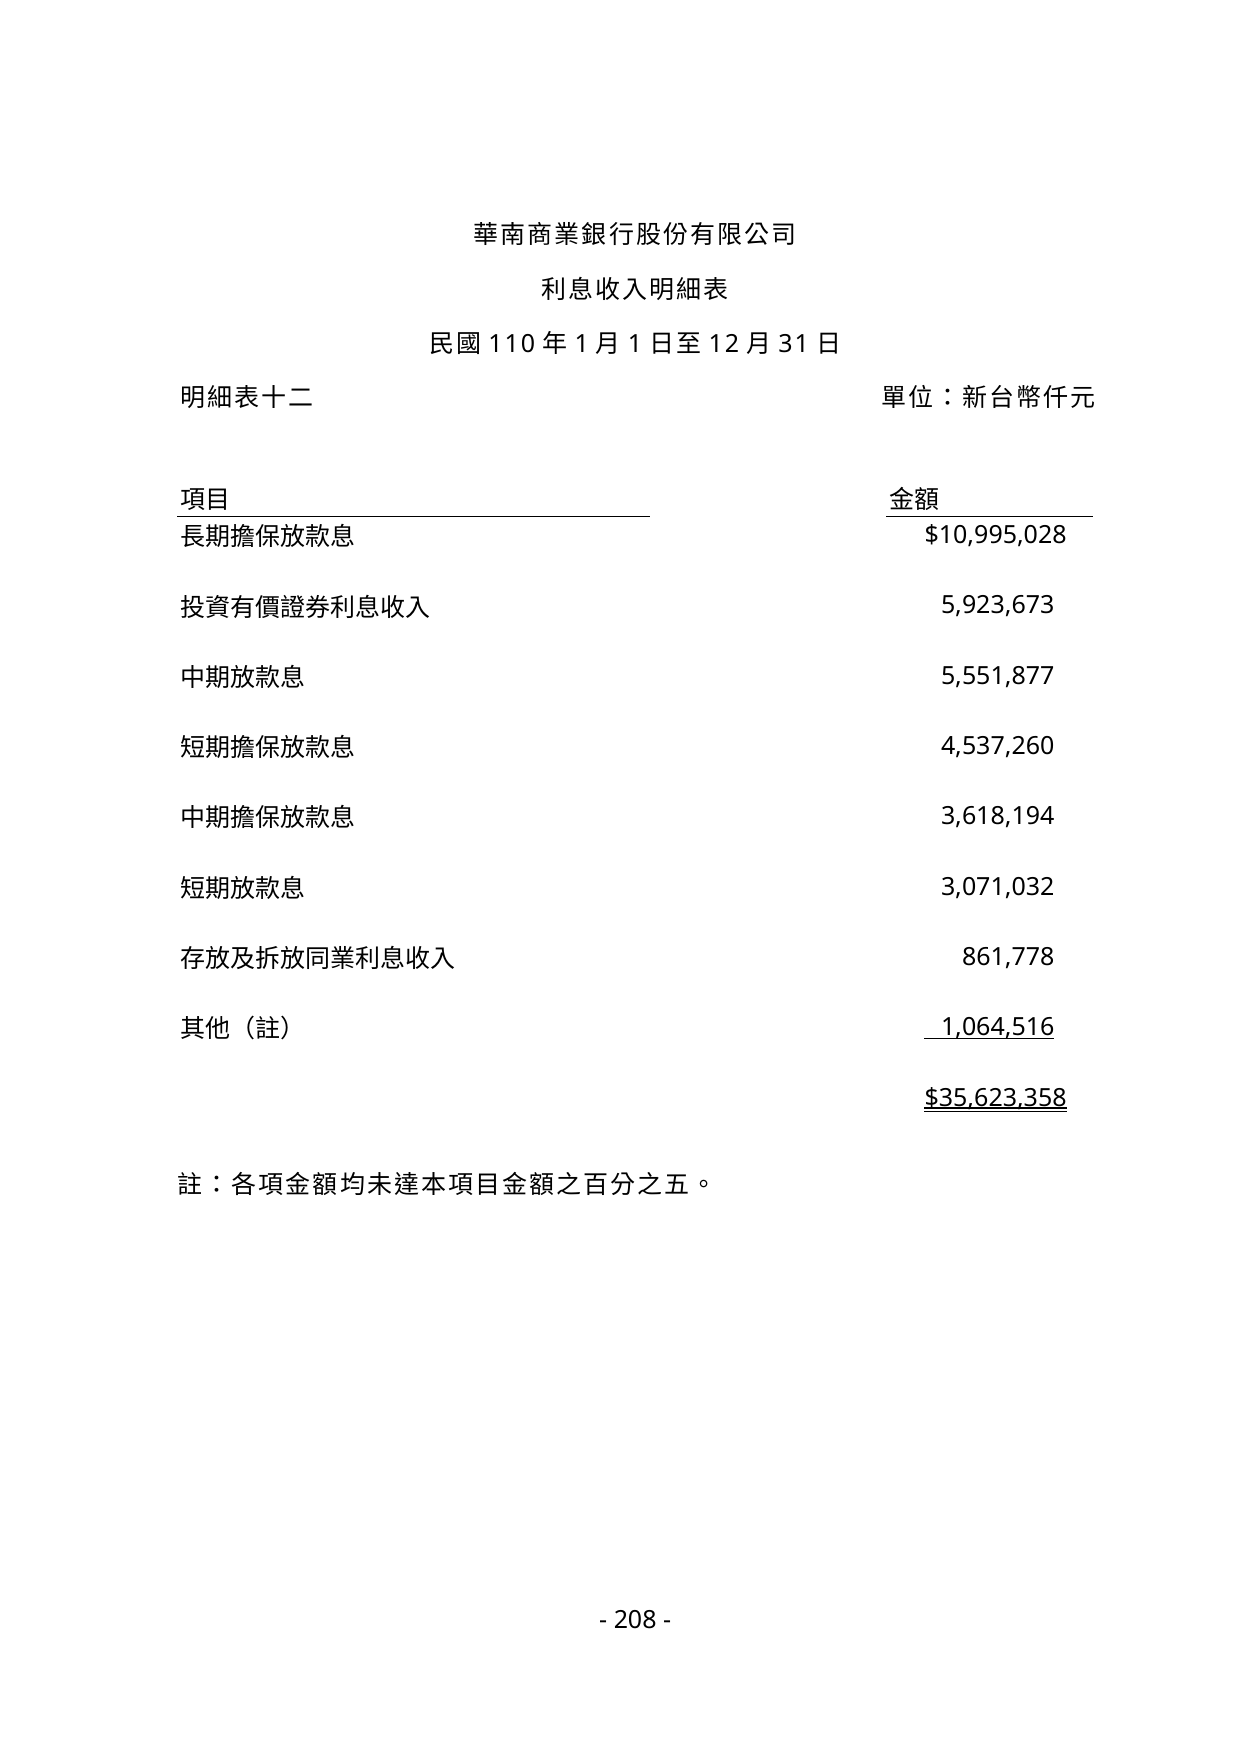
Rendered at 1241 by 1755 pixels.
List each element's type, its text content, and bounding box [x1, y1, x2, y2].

text 華南商業銀行股份有限公司 [177, 215, 1093, 251]
table_cell [177, 905, 650, 938]
table_header 單位：新台幣仟元 [638, 378, 1098, 428]
table_cell [650, 939, 886, 975]
table_cell [650, 728, 886, 764]
table_cell 3,071,032 [886, 868, 1093, 904]
table_cell [650, 798, 886, 834]
table_cell 短期放款息 [177, 868, 650, 904]
table_cell [886, 764, 1093, 798]
table_cell 1,064,516 [886, 1009, 1093, 1045]
table_cell [650, 905, 886, 938]
table_cell 3,618,194 [886, 798, 1093, 834]
text 民國110年1月1日至12月31日 [177, 323, 1093, 360]
table_cell 存放及拆放同業利息收入 [177, 939, 650, 975]
table_cell [177, 834, 650, 868]
table_cell 861,778 [886, 939, 1093, 975]
table_cell [177, 1045, 650, 1079]
table_cell [650, 764, 886, 798]
table_cell [886, 1045, 1093, 1079]
table_cell [177, 1079, 650, 1113]
table_cell $ 35,623,358 [886, 1079, 1093, 1113]
table_cell 5,551,877 [886, 657, 1093, 693]
table_header [650, 479, 886, 516]
table_cell [177, 694, 650, 728]
table_cell [886, 694, 1093, 728]
table_cell [650, 657, 886, 693]
table_cell [650, 1079, 886, 1113]
table_cell [650, 834, 886, 868]
table_cell [886, 834, 1093, 868]
table_cell [886, 975, 1093, 1009]
table_cell [886, 553, 1093, 587]
table_cell [886, 905, 1093, 938]
table_cell [650, 587, 886, 623]
table_header 明細表十二 [177, 378, 638, 428]
table_cell 其他（註） [177, 1009, 650, 1045]
table_cell [650, 1009, 886, 1045]
table_cell [650, 975, 886, 1009]
table_cell 中期放款息 [177, 657, 650, 693]
table_cell [650, 623, 886, 657]
table_cell [177, 975, 650, 1009]
table_cell [886, 623, 1093, 657]
table_cell [650, 1045, 886, 1079]
table_cell [650, 553, 886, 587]
table_cell [177, 623, 650, 657]
table_cell $ 10,995,028 [886, 517, 1093, 553]
table_header 金額 [886, 479, 1093, 516]
table_cell 長期擔保放款息 [177, 517, 650, 553]
table_cell [650, 868, 886, 904]
table_cell 短期擔保放款息 [177, 728, 650, 764]
table_cell [177, 553, 650, 587]
table_cell [650, 516, 886, 553]
table_cell 投資有價證券利息收入 [177, 587, 650, 623]
text 利息收入明細表 [177, 269, 1093, 305]
table_header 項目 [177, 479, 650, 516]
table_cell [177, 764, 650, 798]
table_cell [650, 694, 886, 728]
table_cell 5,923,673 [886, 587, 1093, 623]
text 註：各項金額均未達本項目金額之百分之五。 [177, 1164, 1093, 1201]
table_cell 4,537,260 [886, 728, 1093, 764]
table_cell 中期擔保放款息 [177, 798, 650, 834]
